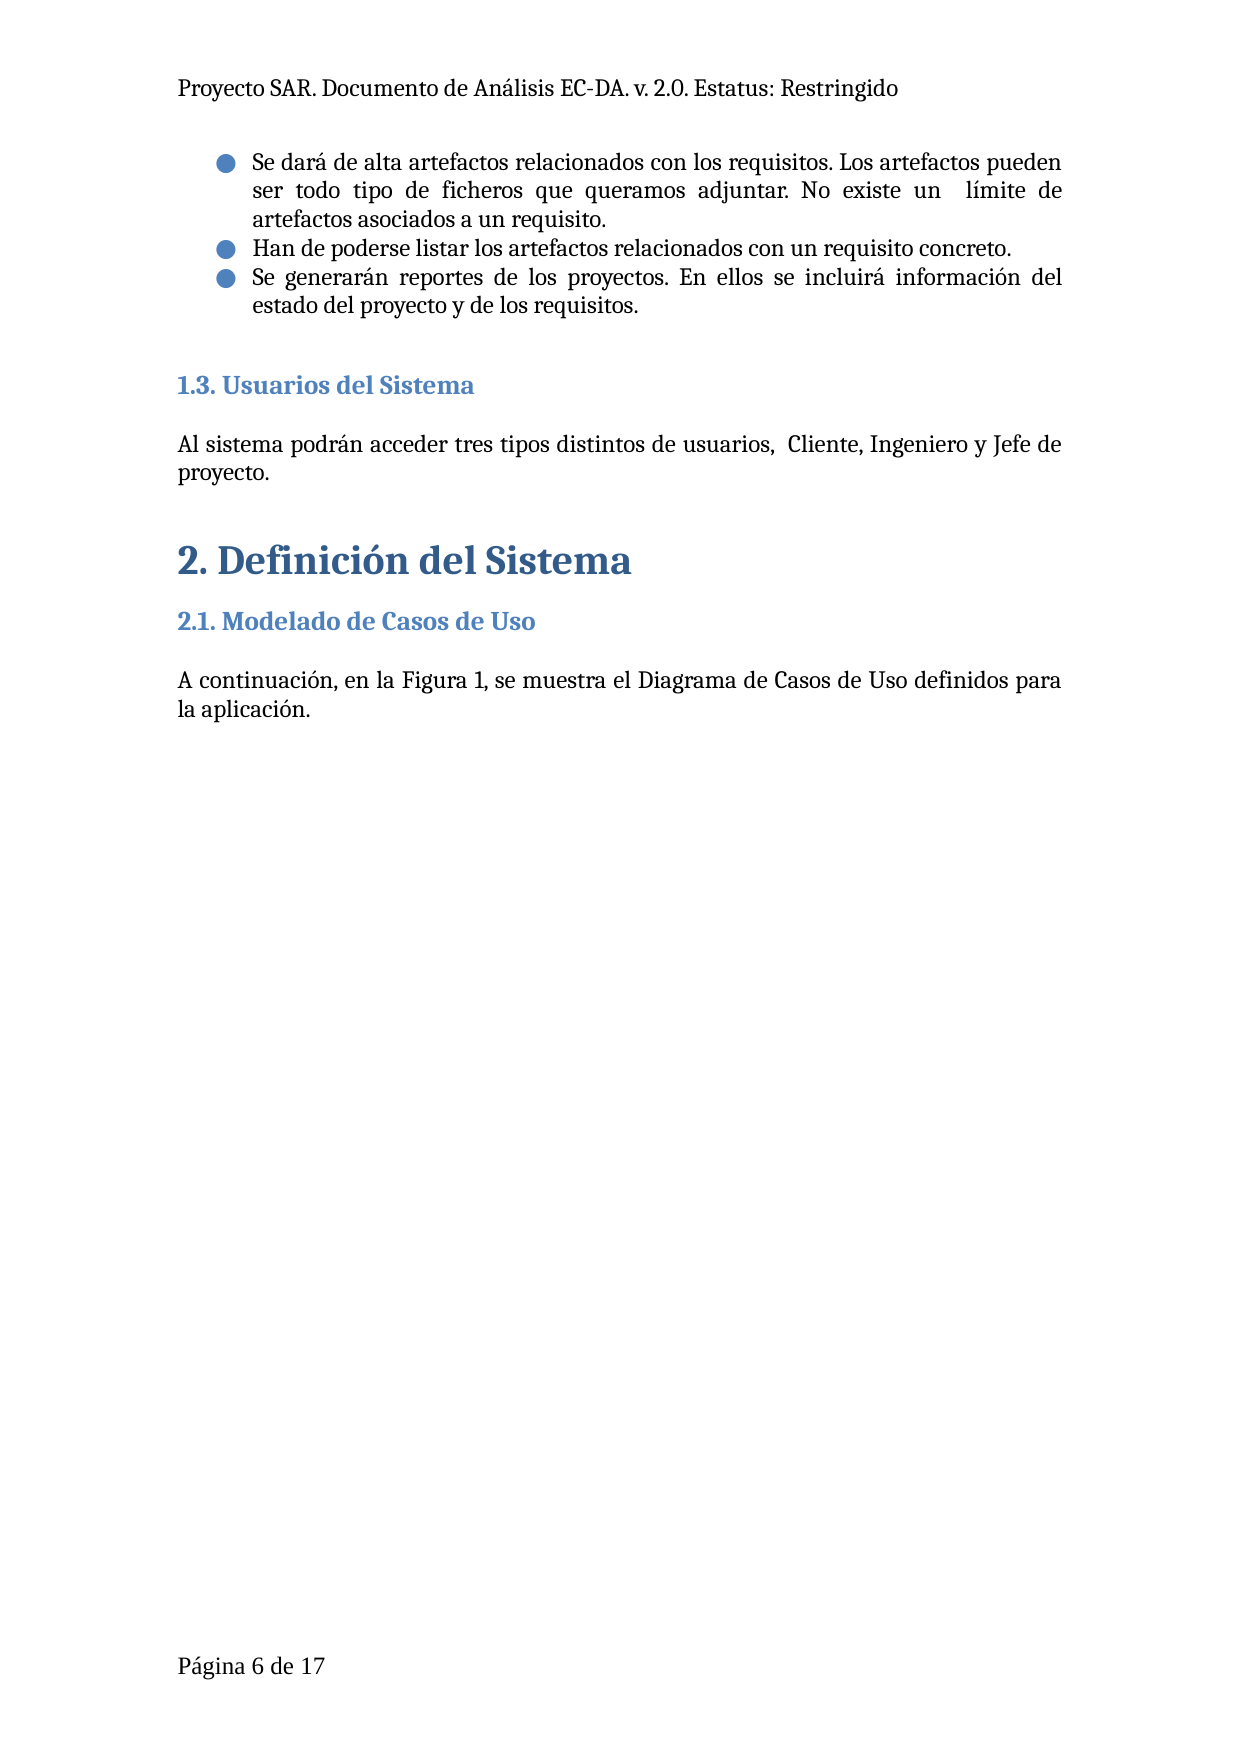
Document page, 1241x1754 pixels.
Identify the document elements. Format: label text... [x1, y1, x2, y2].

subtitle 2.1. Modelado de Casos de Uso [177, 606, 1063, 637]
subtitle 1.3. Usuarios del Sistema [177, 370, 1063, 401]
list Se dará de alta artefactos relacionados con los requisitos. Los artefactos pueden ser todo tipo de ficheros que queramos adjuntar. No existe un límite de artefactos asociados a un requisito. [215, 148, 1063, 234]
list Se generarán reportes de los proyectos. En ellos se incluirá información del estado del proyecto y de los requisitos. [215, 263, 1063, 320]
text A continuación, en la Figura 1, se muestra el Diagrama de Casos de Uso definidos para la aplicación. [177, 666, 1063, 723]
list Han de poderse listar los artefactos relacionados con un requisito concreto. [215, 234, 1063, 263]
subtitle 2. Definición del Sistema [177, 537, 1063, 585]
text Al sistema podrán acceder tres tipos distintos de usuarios, Cliente, Ingeniero y Jefe de proyecto. [177, 429, 1063, 487]
